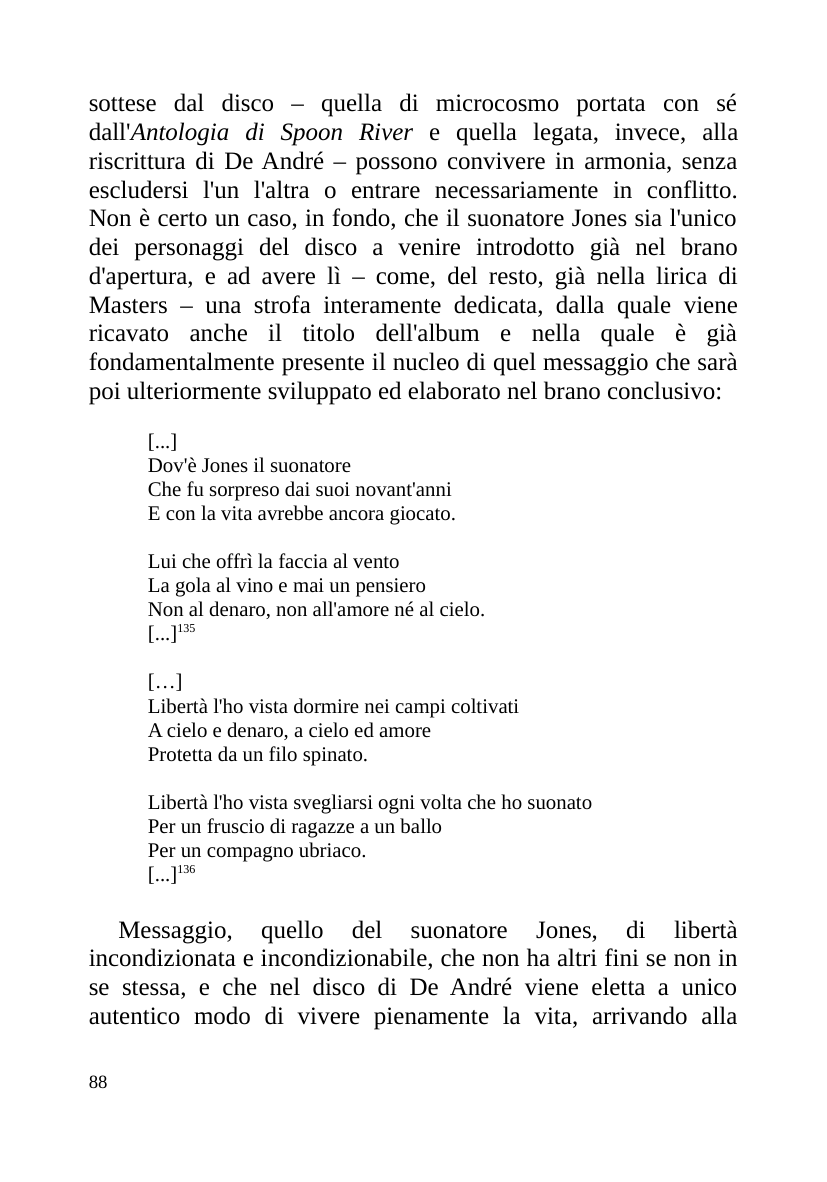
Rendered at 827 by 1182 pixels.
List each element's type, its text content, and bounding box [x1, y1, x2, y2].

text Messaggio, quello del suonatore Jones, di libertà incondizionata e incondizionabile, che non ha altri fini se non in se stessa, e che nel disco di De André viene eletta a unico autentico modo di vivere pienamente la vita, arrivando alla [88, 915, 738, 1030]
text La gola al vino e mai un pensiero [148, 573, 679, 597]
text [...] [148, 429, 679, 453]
text Libertà l'ho vista svegliarsi ogni volta che ho suonato [148, 790, 679, 814]
text Dov'è Jones il suonatore [148, 453, 679, 477]
text sottese dal disco – quella di microcosmo portata con sé dall'Antologia di Spoon River e quella legata, invece, alla riscrittura di De André – possono convivere in armonia, senza escludersi l'un l'altra o entrare necessariamente in conflitto. Non è certo un caso, in fondo, che il suonatore Jones sia l'unico dei personaggi del disco a venire introdotto già nel brano d'apertura, e ad avere lì – come, del resto, già nella lirica di Masters – una strofa interamente dedicata, dalla quale viene ricavato anche il titolo dell'album e nella quale è già fondamentalmente presente il nucleo di quel messaggio che sarà poi ulteriormente sviluppato ed elaborato nel brano conclusivo: [88, 88, 738, 405]
text Protetta da un filo spinato. [148, 742, 679, 766]
text [...] [148, 862, 679, 886]
text Per un fruscio di ragazze a un ballo [148, 814, 679, 838]
text Lui che offrì la faccia al vento [148, 549, 679, 573]
text A cielo e denaro, a cielo ed amore [148, 718, 679, 742]
text [...] [148, 621, 679, 645]
text Libertà l'ho vista dormire nei campi coltivati [148, 693, 679, 718]
text E con la vita avrebbe ancora giocato. [148, 501, 679, 525]
text Che fu sorpreso dai suoi novant'anni [148, 477, 679, 501]
text Per un compagno ubriaco. [148, 838, 679, 862]
text […] [148, 669, 679, 693]
text Non al denaro, non all'amore né al cielo. [148, 597, 679, 621]
